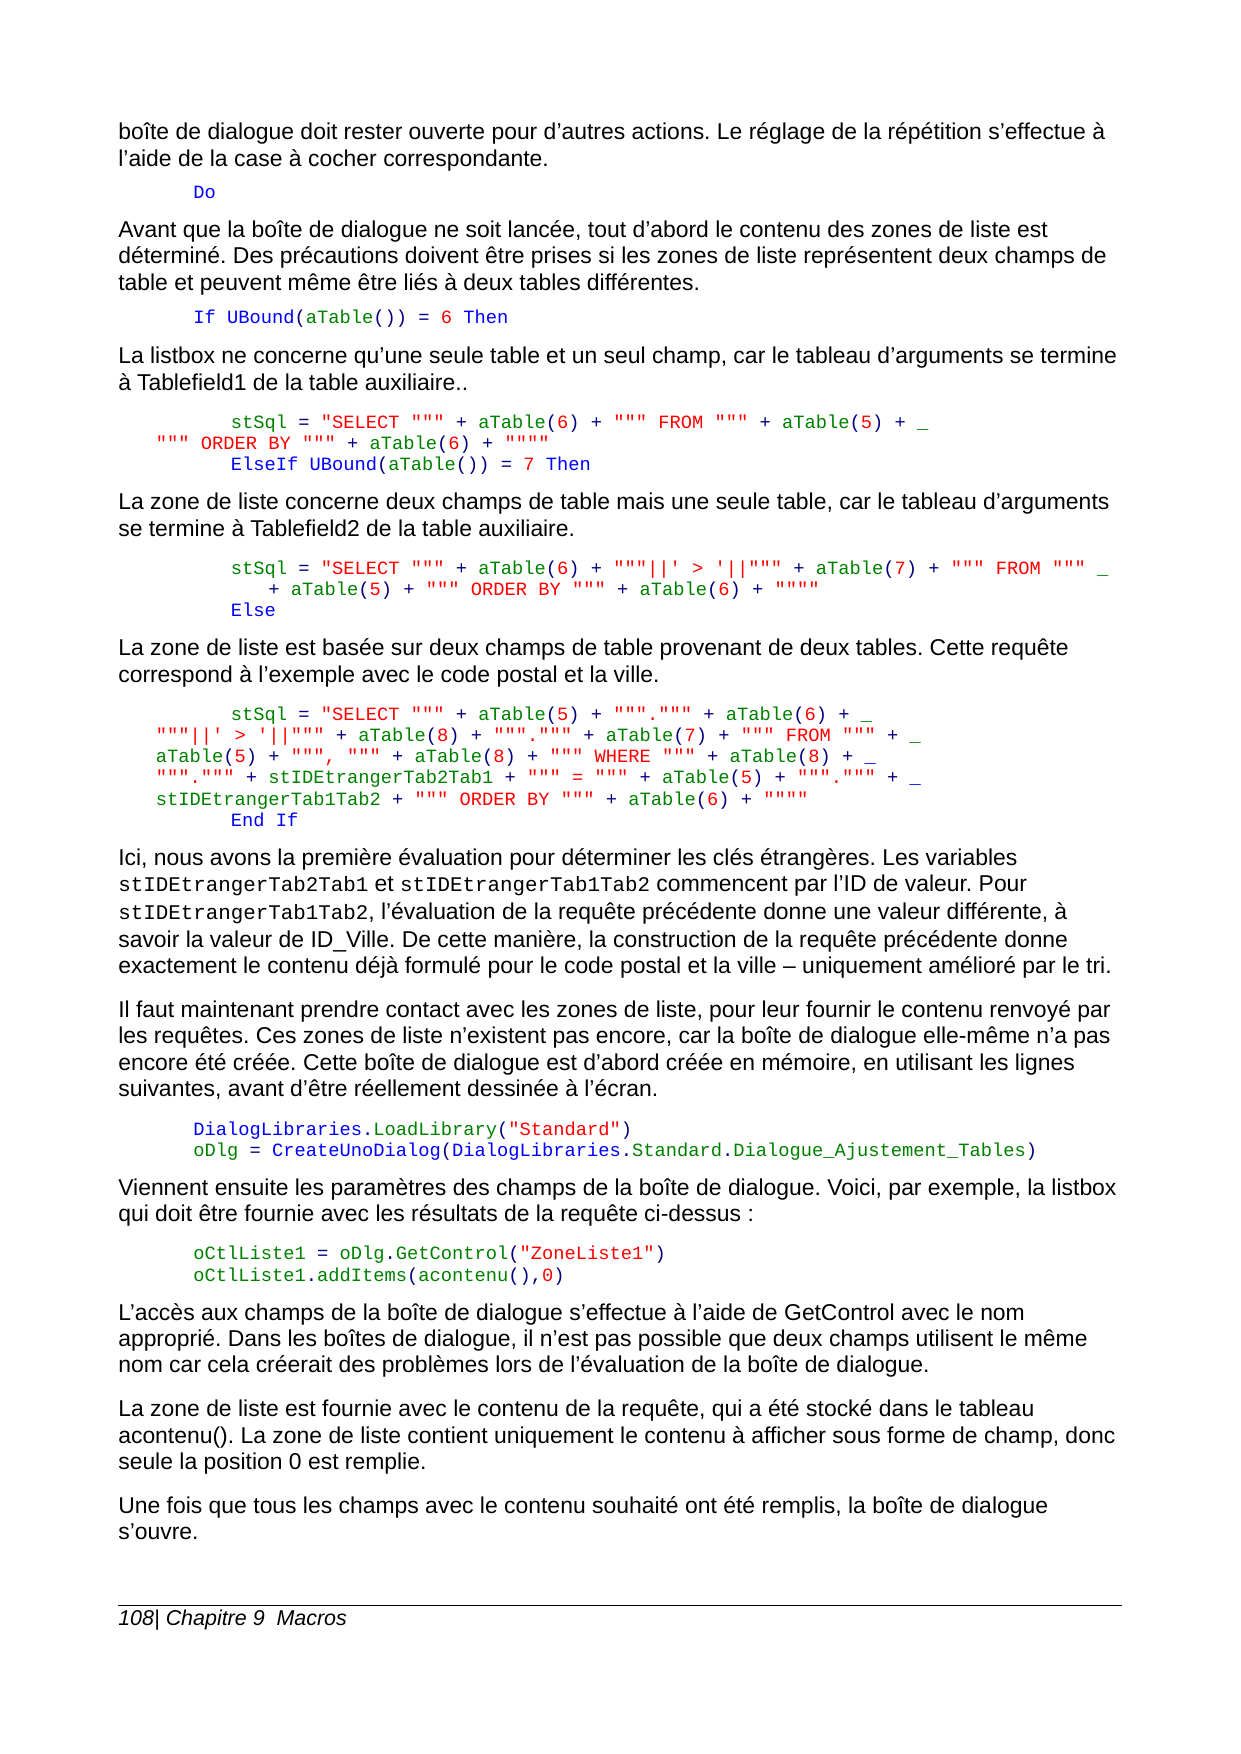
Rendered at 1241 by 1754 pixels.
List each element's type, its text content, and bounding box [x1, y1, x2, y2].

text End If [156, 811, 1122, 832]
text Viennent ensuite les paramètres des champs de la boîte de dialogue. Voici, par exemple, la listbox qui doit être fournie avec les résultats de la requête ci-dessus : [118, 1174, 1122, 1226]
text DialogLibraries.LoadLibrary("Standard") [156, 1119, 1122, 1141]
text stSql = "SELECT """ + aTable(6) + """ FROM """ + aTable(5) + _ """ ORDER BY """ + aTable(6) + """" [156, 412, 1122, 455]
text If UBound(aTable()) = 6 Then [156, 307, 1122, 330]
text Une fois que tous les champs avec le contenu souhaité ont été remplis, la boîte de dialogue s’ouvre. [118, 1492, 1122, 1545]
text La zone de liste est fournie avec le contenu de la requête, qui a été stocké dans le tableau acontenu(). La zone de liste contient uniquement le contenu à afficher sous forme de champ, donc seule la position 0 est remplie. [118, 1395, 1122, 1474]
text Do [156, 183, 1122, 204]
text Ici, nous avons la première évaluation pour déterminer les clés étrangères. Les variables stIDEtrangerTab2Tab1 et stIDEtrangerTab1Tab2 commencent par l’ID de valeur. Pour stIDEtrangerTab1Tab2, l’évaluation de la requête précédente donne une valeur différente, à savoir la valeur de ID_Ville. De cette manière, la construction de la requête précédente donne exactement le contenu déjà formulé pour le code postal et la ville – uniquement amélioré par le tri. [118, 844, 1122, 978]
text oDlg = CreateUnoDialog(DialogLibraries.Standard.Dialogue_Ajustement_Tables) [156, 1141, 1122, 1162]
text stSql = "SELECT """ + aTable(5) + """.""" + aTable(6) + _ """||' > '||""" + aTable(8) + """.""" + aTable(7) + """ FROM """ + _ aTable(5) + """, """ + aTable(8) + """ WHERE """ + aTable(8) + _ [156, 704, 1122, 768]
text oCtlListe1.addItems(acontenu(),0) [156, 1265, 1122, 1287]
text boîte de dialogue doit rester ouverte pour d’autres actions. Le réglage de la répétition s’effectue à l’aide de la case à cocher correspondante. [118, 118, 1122, 171]
text ElseIf UBound(aTable()) = 7 Then [156, 455, 1122, 476]
text La zone de liste concerne deux champs de table mais une seule table, car le tableau d’arguments se termine à Tablefield2 de la table auxiliaire. [118, 488, 1122, 541]
text oCtlListe1 = oDlg.GetControl("ZoneListe1") [156, 1244, 1122, 1265]
text Avant que la boîte de dialogue ne soit lancée, tout d’abord le contenu des zones de liste est déterminé. Des précautions doivent être prises si les zones de liste représentent deux champs de table et peuvent même être liés à deux tables différentes. [118, 216, 1122, 295]
text La listbox ne concerne qu’une seule table et un seul champ, car le tableau d’arguments se termine à Tablefield1 de la table auxiliaire.. [118, 342, 1122, 395]
text stIDEtrangerTab1Tab2 + """ ORDER BY """ + aTable(6) + """" [156, 789, 1122, 811]
text La zone de liste est basée sur deux champs de table provenant de deux tables. Cette requête correspond à l’exemple avec le code postal et la ville. [118, 634, 1122, 687]
text stSql = "SELECT """ + aTable(6) + """||' > '||""" + aTable(7) + """ FROM """ _ + aTable(5) + """ ORDER BY """ + aTable(6) + """" [156, 558, 1122, 601]
text Il faut maintenant prendre contact avec les zones de liste, pour leur fournir le contenu renvoyé par les requêtes. Ces zones de liste n’existent pas encore, car la boîte de dialogue elle-même n’a pas encore été créée. Cette boîte de dialogue est d’abord créée en mémoire, en utilisant les lignes suivantes, avant d’être réellement dessinée à l’écran. [118, 996, 1122, 1102]
text """.""" + stIDEtrangerTab2Tab1 + """ = """ + aTable(5) + """.""" + _ [156, 768, 1122, 789]
text L’accès aux champs de la boîte de dialogue s’effectue à l’aide de GetControl avec le nom approprié. Dans les boîtes de dialogue, il n’est pas possible que deux champs utilisent le même nom car cela créerait des problèmes lors de l’évaluation de la boîte de dialogue. [118, 1298, 1122, 1377]
text Else [156, 601, 1122, 622]
